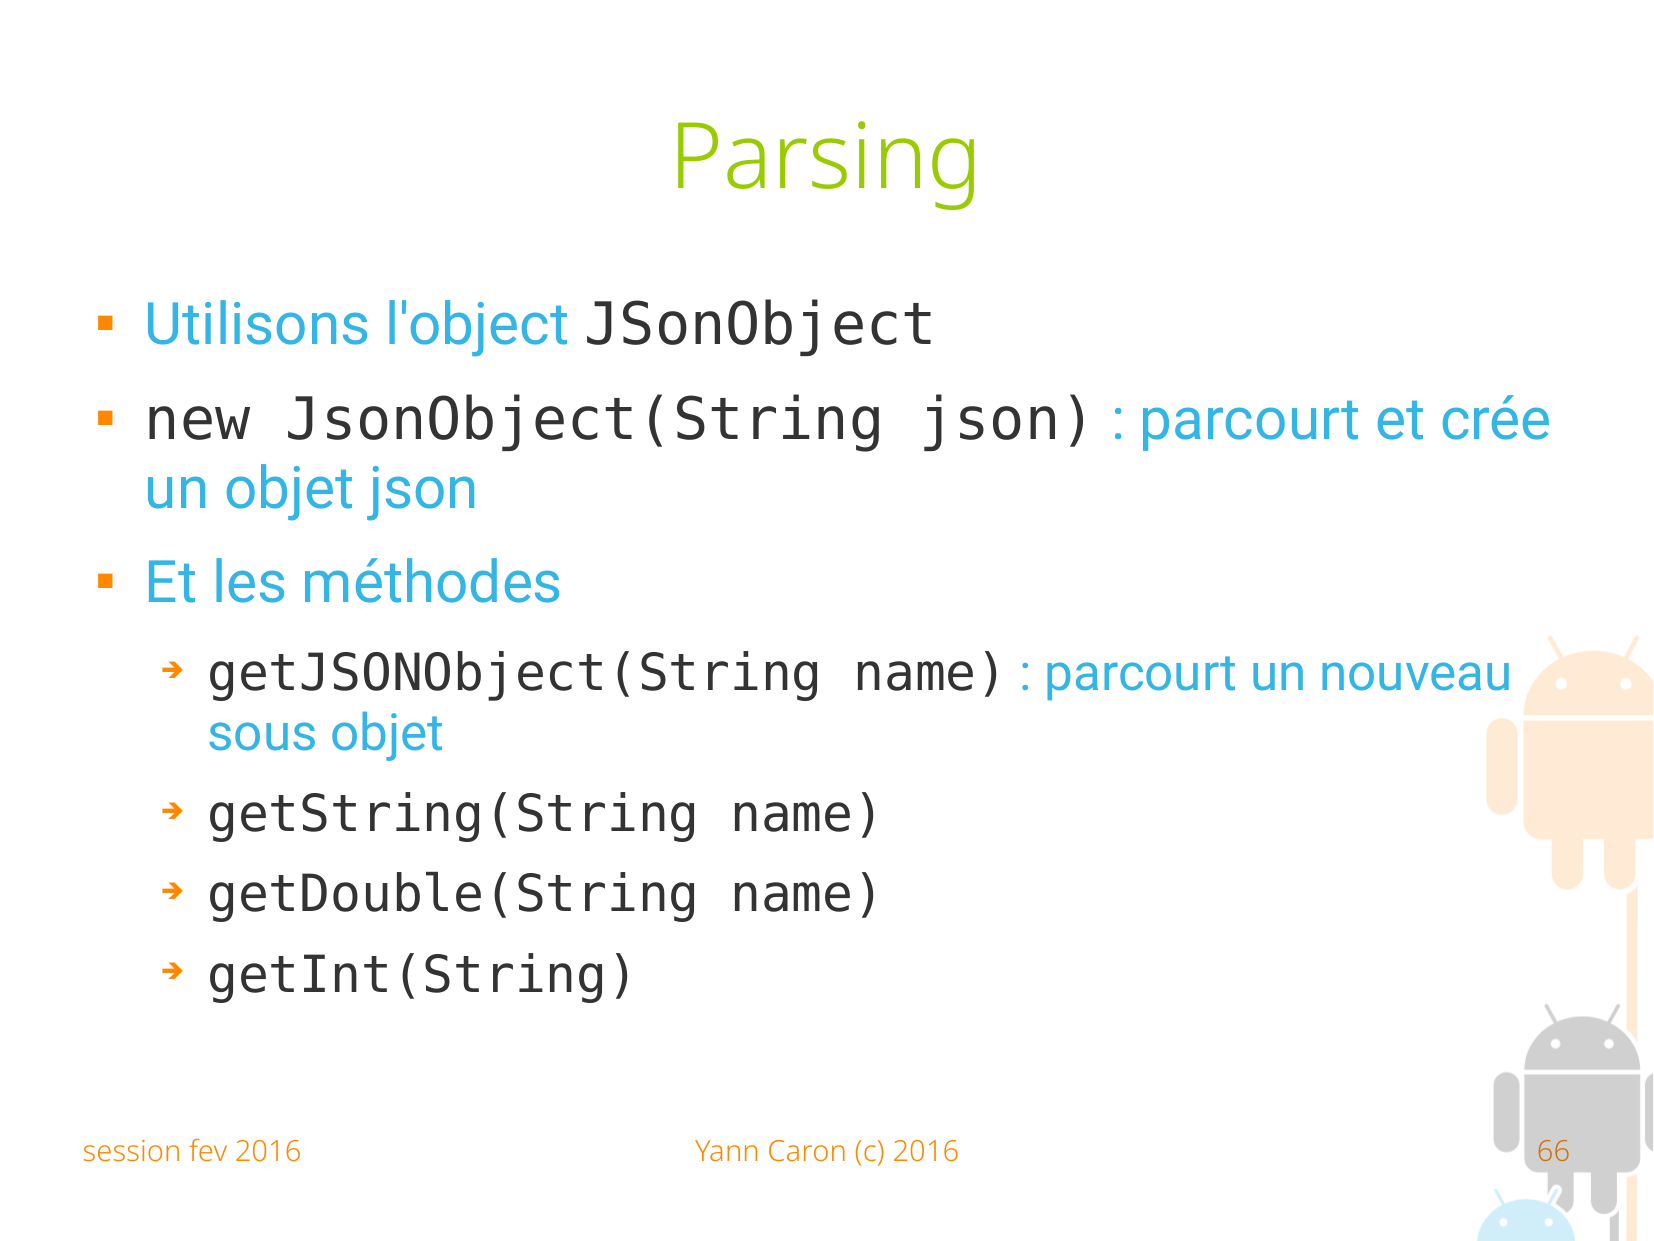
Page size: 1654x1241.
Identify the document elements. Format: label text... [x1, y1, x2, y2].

picture [240, 423, 1654, 1241]
title Parsing [82, 49, 1571, 257]
list Utilisons l'object JSonObject new JsonObject(String json) : parcourt et crée un objet json Et les méthodes getJSONObject(String name) : parcourt un nouveau sous objet getString(String name) getDouble(String name) getInt(String) [82, 290, 1571, 1010]
